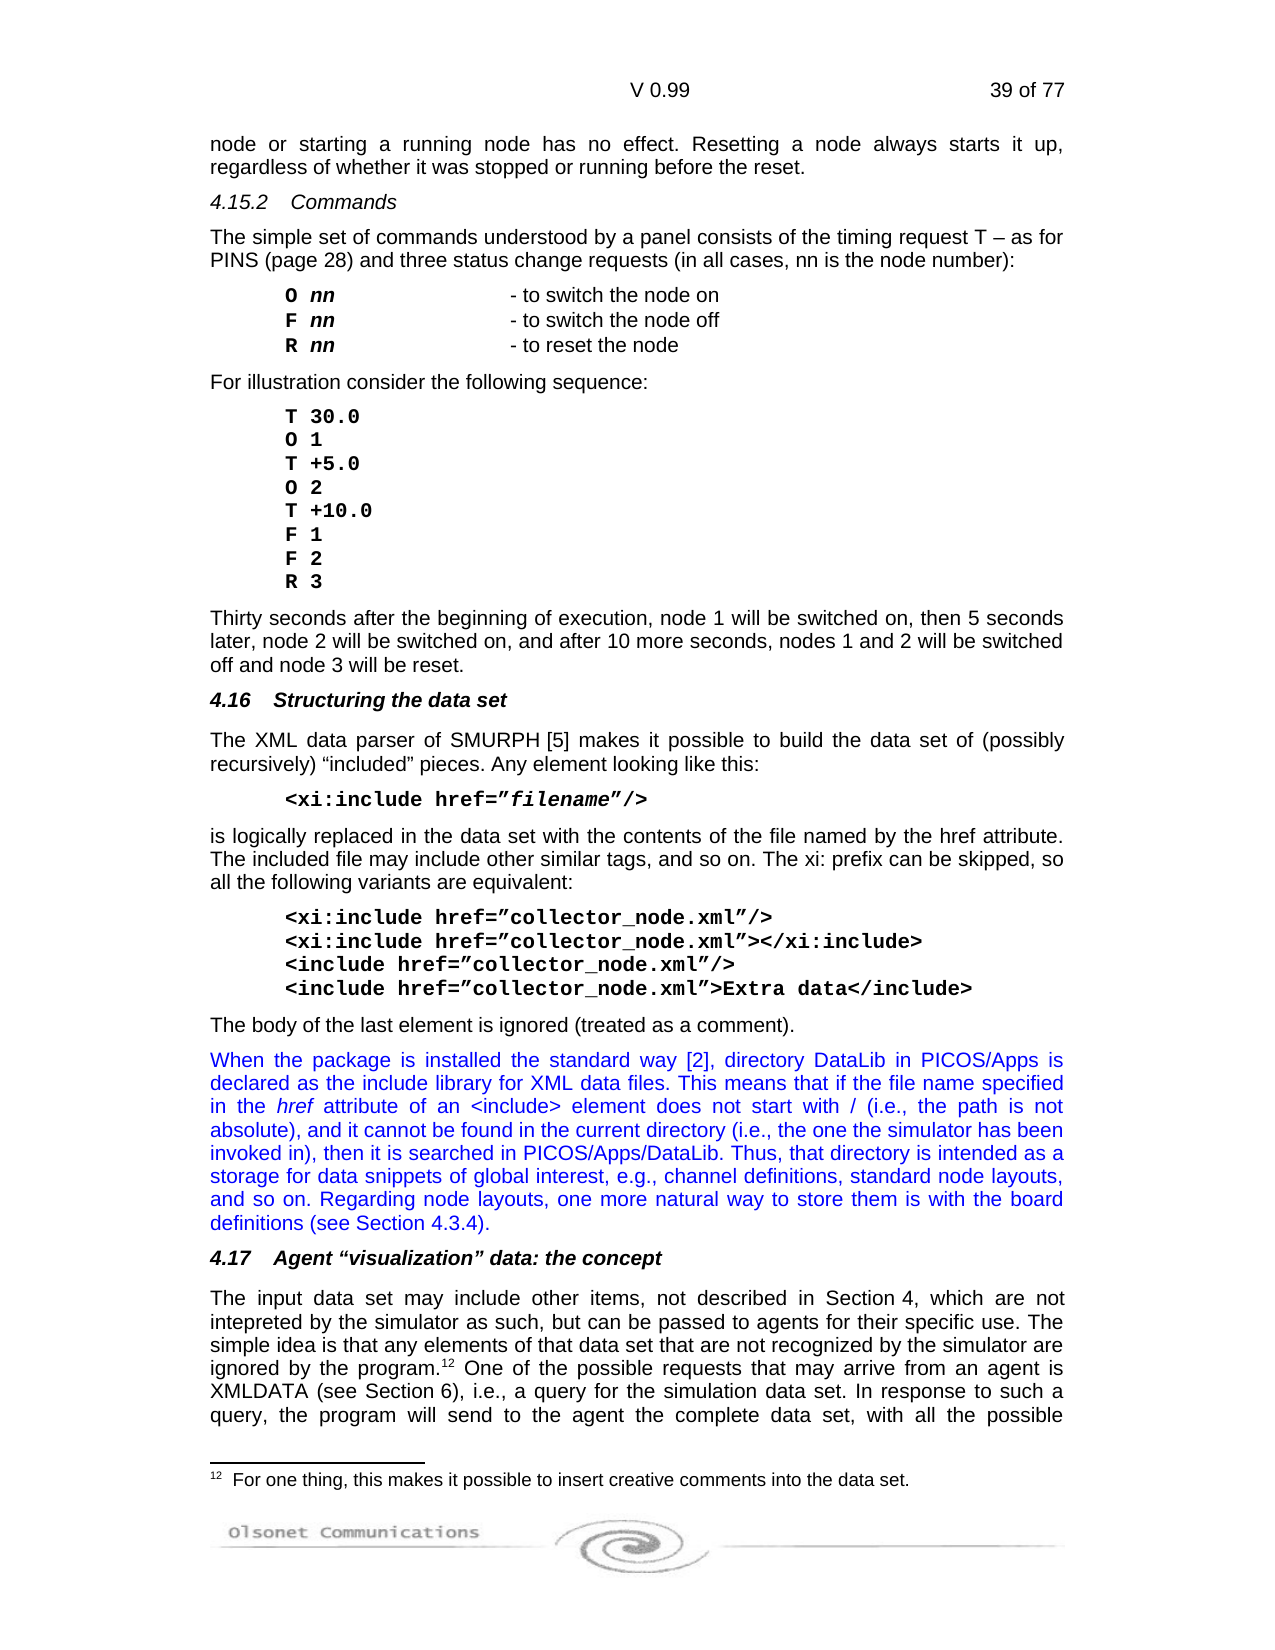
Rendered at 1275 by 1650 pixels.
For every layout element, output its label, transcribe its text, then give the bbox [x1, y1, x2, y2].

text Thirty seconds after the beginning of execution, node 1 will be switched on, then 5 seconds later, node 2 will be switched on, and after 10 more seconds, nodes 1 and 2 will be switched off and node 3 will be reset. [210, 607, 1065, 676]
text T 30.0 [210, 406, 1065, 429]
text <include href=”collector_node.xml”>Extra data</include> [210, 978, 1065, 1002]
text O 2 [210, 477, 1065, 500]
text R nn - to reset the node [210, 334, 1065, 359]
subtitle Agent “visualization” data: the concept [210, 1246, 1065, 1269]
text For one thing, this makes it possible to insert creative comments into the data set. [210, 1469, 1065, 1490]
text The input data set may include other items, not described in Section 4, which are not intepreted by the simulator as such, but can be passed to agents for their specific use. The simple idea is that any elements of that data set that are not recognized by the simulator are ignored by the program. One of the possible requests that may arrive from an agent is XMLDATA (see Section 6), i.e., a query for the simulation data set. In response to such a query, the program will send to the agent the complete data set, with all the possible [210, 1287, 1065, 1426]
subtitle Commands [210, 190, 1065, 214]
subtitle Structuring the data set [210, 688, 1065, 711]
text The body of the last element is ignored (treated as a comment). [210, 1013, 1065, 1037]
text T +5.0 [210, 453, 1065, 477]
text F nn - to switch the node off [210, 309, 1065, 334]
text The XML data parser of SMURPH [5] makes it possible to build the data set of (possibly recursively) “included” pieces. Any element looking like this: [210, 729, 1065, 776]
text <include href=”collector_node.xml”/> [210, 954, 1065, 978]
picture [210, 1504, 1065, 1596]
text is logically replaced in the data set with the contents of the file named by the href attribute. The included file may include other similar tags, and so on. The xi: prefix can be skipped, so all the following variants are equivalent: [210, 824, 1065, 894]
text O 1 [210, 429, 1065, 453]
text When the package is installed the standard way [2], directory DataLib in PICOS/Apps is declared as the include library for XML data files. This means that if the file name specified in the href attribute of an <include> element does not start with / (i.e., the path is not absolute), and it cannot be found in the current directory (i.e., the one the simulator has been invoked in), then it is searched in PICOS/Apps/DataLib. Thus, that directory is intended as a storage for data snippets of global interest, e.g., channel definitions, standard node layouts, and so on. Regarding node layouts, one more natural way to store them is with the board definitions (see Section 4.3.4). [210, 1048, 1065, 1234]
text <xi:include href=”collector_node.xml”/> [210, 906, 1065, 931]
text F 1 [210, 524, 1065, 548]
text <xi:include href=”filename”/> [210, 787, 1065, 812]
text node or starting a running node has no effect. Resetting a node always starts it up, regardless of whether it was stopped or running before the reset. [210, 132, 1065, 179]
text O nn - to switch the node on [210, 284, 1065, 309]
text The simple set of commands understood by a panel consists of the timing request T – as for PINS (page 28) and three status change requests (in all cases, nn is the node number): [210, 225, 1065, 272]
text R 3 [210, 571, 1065, 595]
text <xi:include href=”collector_node.xml”></xi:include> [210, 931, 1065, 954]
text F 2 [210, 548, 1065, 571]
text T +10.0 [210, 500, 1065, 524]
text For illustration consider the following sequence: [210, 371, 1065, 394]
